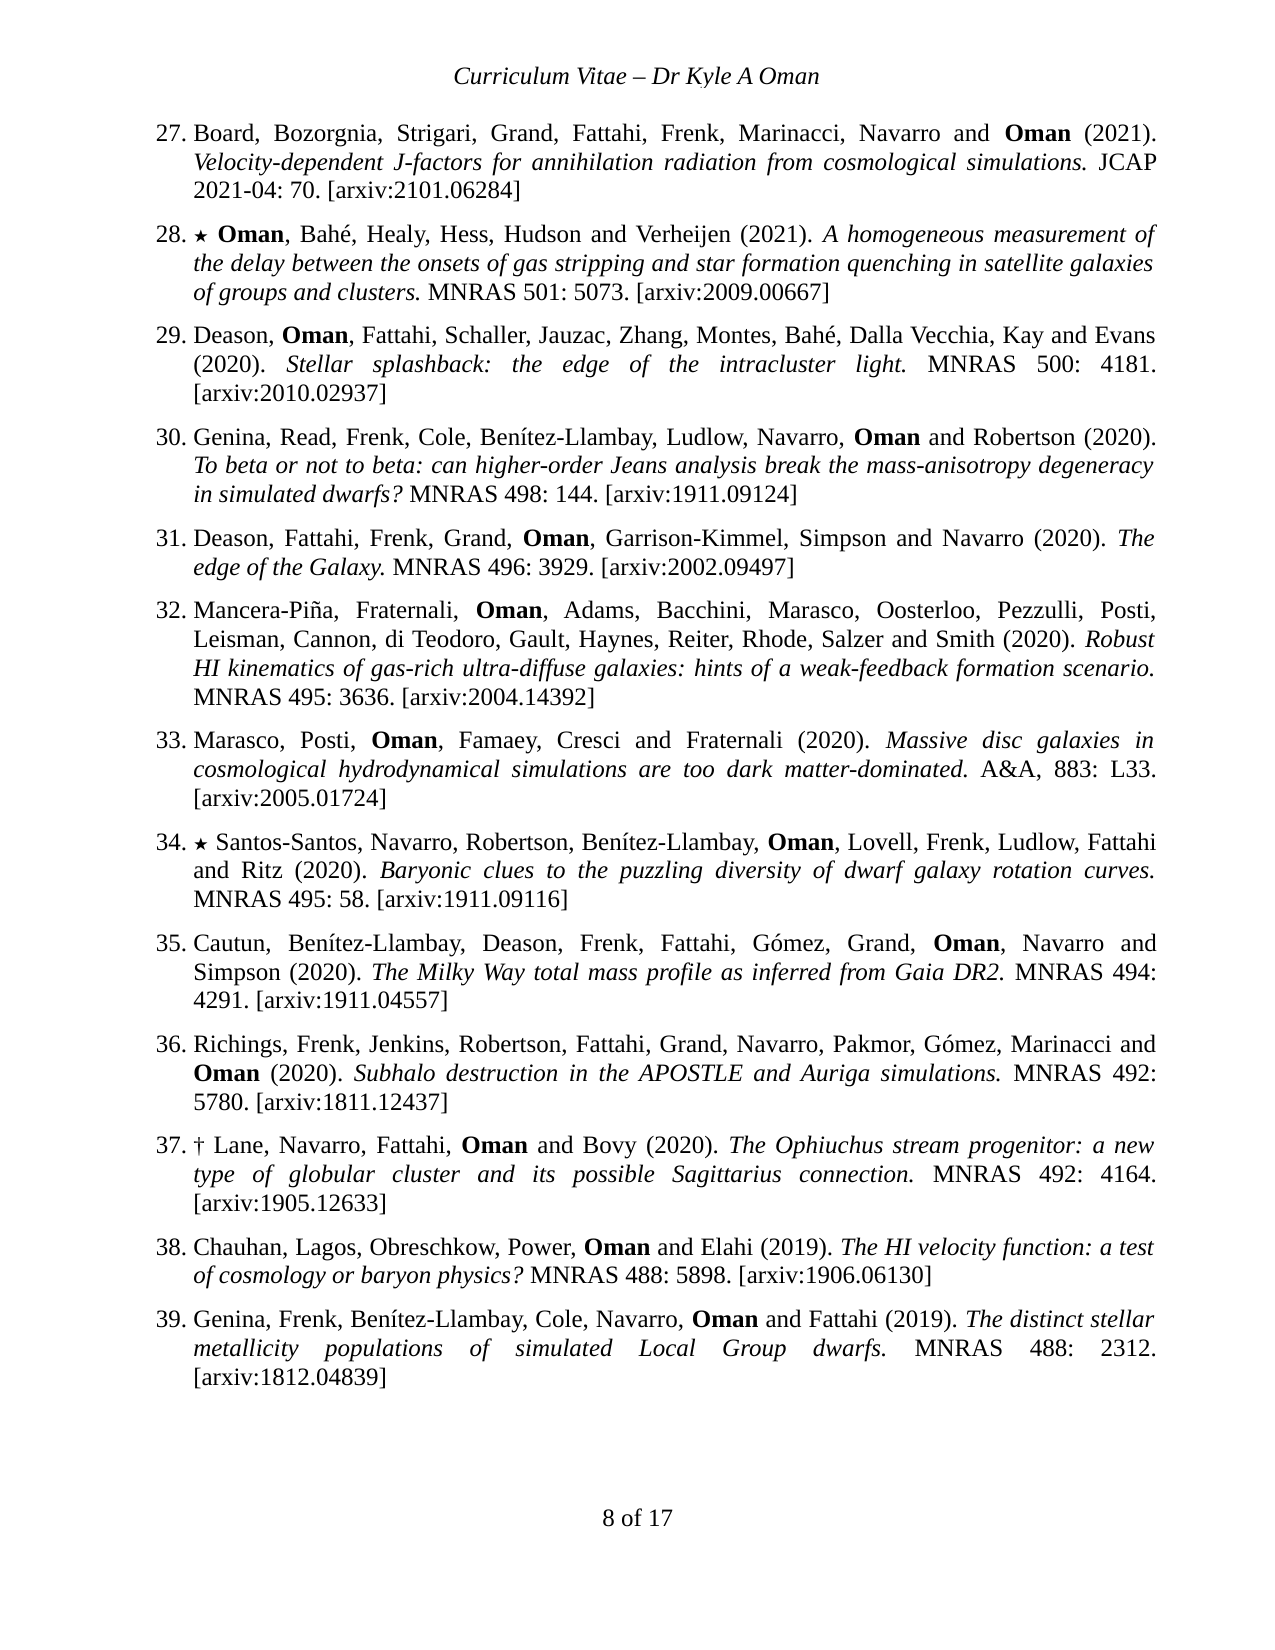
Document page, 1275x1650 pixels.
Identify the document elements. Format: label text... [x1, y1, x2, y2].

list Cautun, Benítez-Llambay, Deason, Frenk, Fattahi, Gómez, Grand, Oman, Navarro and Simpson (2020). The Milky Way total mass profile as inferred from Gaia DR2. MNRAS 494: 4291. [arxiv:1911.04557] [156, 928, 1157, 1014]
list ★ Santos-Santos, Navarro, Robertson, Benítez-Llambay, Oman, Lovell, Frenk, Ludlow, Fattahi and Ritz (2020). Baryonic clues to the puzzling diversity of dwarf galaxy rotation curves. MNRAS 495: 58. [arxiv:1911.09116] [156, 827, 1157, 913]
list Deason, Oman, Fattahi, Schaller, Jauzac, Zhang, Montes, Bahé, Dalla Vecchia, Kay and Evans (2020). Stellar splashback: the edge of the intracluster light. MNRAS 500: 4181. [arxiv:2010.02937] [156, 320, 1157, 407]
list ★ Oman, Bahé, Healy, Hess, Hudson and Verheijen (2021). A homogeneous measurement of the delay between the onsets of gas stripping and star formation quenching in satellite galaxies of groups and clusters. MNRAS 501: 5073. [arxiv:2009.00667] [156, 219, 1157, 305]
list Genina, Read, Frenk, Cole, Benítez-Llambay, Ludlow, Navarro, Oman and Robertson (2020). To beta or not to beta: can higher-order Jeans analysis break the mass-anisotropy degeneracy in simulated dwarfs? MNRAS 498: 144. [arxiv:1911.09124] [156, 422, 1157, 508]
list Marasco, Posti, Oman, Famaey, Cresci and Fraternali (2020). Massive disc galaxies in cosmological hydrodynamical simulations are too dark matter-dominated. A&A, 883: L33. [arxiv:2005.01724] [156, 725, 1157, 812]
list Richings, Frenk, Jenkins, Robertson, Fattahi, Grand, Navarro, Pakmor, Gómez, Marinacci and Oman (2020). Subhalo destruction in the APOSTLE and Auriga simulations. MNRAS 492: 5780. [arxiv:1811.12437] [156, 1029, 1157, 1115]
list Chauhan, Lagos, Obreschkow, Power, Oman and Elahi (2019). The HI velocity function: a test of cosmology or baryon physics? MNRAS 488: 5898. [arxiv:1906.06130] [156, 1232, 1157, 1289]
list † Lane, Navarro, Fattahi, Oman and Bovy (2020). The Ophiuchus stream progenitor: a new type of globular cluster and its possible Sagittarius connection. MNRAS 492: 4164. [arxiv:1905.12633] [156, 1130, 1157, 1217]
list Genina, Frenk, Benítez-Llambay, Cole, Navarro, Oman and Fattahi (2019). The distinct stellar metallicity populations of simulated Local Group dwarfs. MNRAS 488: 2312. [arxiv:1812.04839] [156, 1304, 1157, 1390]
list Deason, Fattahi, Frenk, Grand, Oman, Garrison-Kimmel, Simpson and Navarro (2020). The edge of the Galaxy. MNRAS 496: 3929. [arxiv:2002.09497] [156, 523, 1157, 580]
list Board, Bozorgnia, Strigari, Grand, Fattahi, Frenk, Marinacci, Navarro and Oman (2021). Velocity-dependent J-factors for annihilation radiation from cosmological simulations. JCAP 2021-04: 70. [arxiv:2101.06284] [156, 118, 1157, 204]
list Mancera-Piña, Fraternali, Oman, Adams, Bacchini, Marasco, Oosterloo, Pezzulli, Posti, Leisman, Cannon, di Teodoro, Gault, Haynes, Reiter, Rhode, Salzer and Smith (2020). Robust HI kinematics of gas-rich ultra-diffuse galaxies: hints of a weak-feedback formation scenario. MNRAS 495: 3636. [arxiv:2004.14392] [156, 595, 1157, 710]
